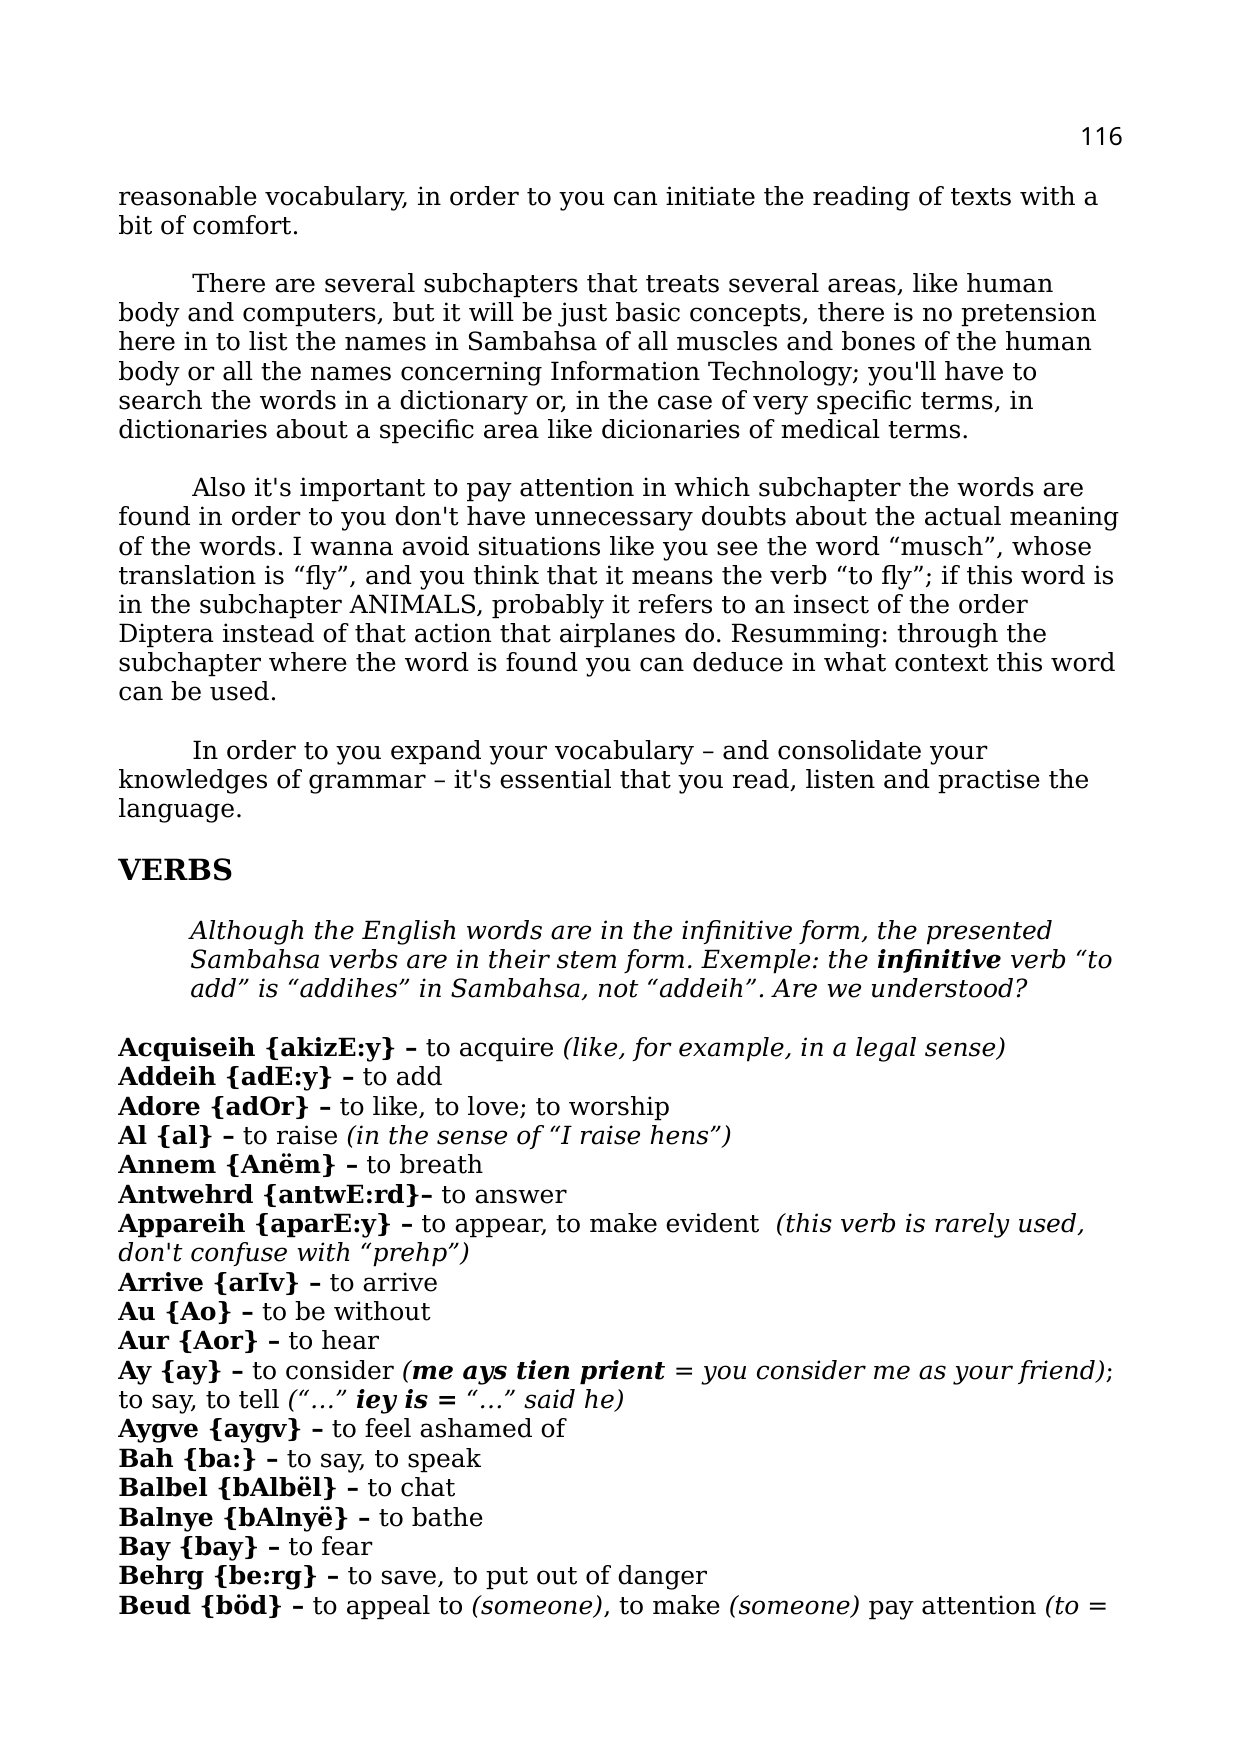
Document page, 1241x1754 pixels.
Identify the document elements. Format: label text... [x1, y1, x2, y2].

text Balbel {bAlbël} – to chat [118, 1473, 1123, 1503]
text Addeih {adE:y} – to add [118, 1062, 1123, 1092]
text Appareih {aparE:y} – to appear, to make evident (this verb is rarely used, don't confuse with “prehp”) [118, 1209, 1123, 1268]
text Bah {ba:} – to say, to speak [118, 1444, 1123, 1473]
text Annem {Anëm} – to breath [118, 1150, 1123, 1180]
subtitle VERBS [118, 852, 1123, 887]
text Behrg {be:rg} – to save, to put out of danger [118, 1561, 1123, 1591]
text reasonable vocabulary, in order to you can initiate the reading of texts with a bit of comfort. [118, 182, 1123, 240]
text Bay {bay} – to fear [118, 1532, 1123, 1561]
text Aur {Aor} – to hear [118, 1326, 1123, 1356]
text Adore {adOr} – to like, to love; to worship [118, 1092, 1123, 1121]
text Although the English words are in the infinitive form, the presented Sambahsa verbs are in their stem form. Exemple: the infinitive verb “to add” is “addihes” in Sambahsa, not “addeih”. Are we understood? [190, 916, 1123, 1004]
text Antwehrd {antwE:rd}– to answer [118, 1180, 1123, 1209]
text Al {al} – to raise (in the sense of “I raise hens”) [118, 1121, 1123, 1150]
text Balnye {bAlnyë} – to bathe [118, 1503, 1123, 1532]
text Acquiseih {akizE:y} – to acquire (like, for example, in a legal sense) [118, 1033, 1123, 1062]
text In order to you expand your vocabulary – and consolidate your knowledges of grammar – it's essential that you read, listen and practise the language. [118, 736, 1123, 823]
text Aygve {aygv} – to feel ashamed of [118, 1414, 1123, 1444]
text Also it's important to pay attention in which subchapter the words are found in order to you don't have unnecessary doubts about the actual meaning of the words. I wanna avoid situations like you see the word “musch”, whose translation is “fly”, and you think that it means the verb “to fly”; if this word is in the subchapter ANIMALS, probably it refers to an insect of the order Diptera instead of that action that airplanes do. Resumming: through the subchapter where the word is found you can deduce in what context this word can be used. [118, 473, 1123, 707]
text Beud {böd} – to appeal to (someone), to make (someone) pay attention (to = [118, 1591, 1123, 1620]
text Ay {ay} – to consider (me ays tien prient = you consider me as your friend); to say, to tell (“…” iey is = “…” said he) [118, 1356, 1123, 1414]
text Arrive {arIv} – to arrive [118, 1268, 1123, 1297]
text There are several subchapters that treats several areas, like human body and computers, but it will be just basic concepts, there is no pretension here in to list the names in Sambahsa of all muscles and bones of the human body or all the names concerning Information Technology; you'll have to search the words in a dictionary or, in the case of very specific terms, in dictionaries about a specific area like dicionaries of medical terms. [118, 269, 1123, 444]
text Au {Ao} – to be without [118, 1297, 1123, 1326]
